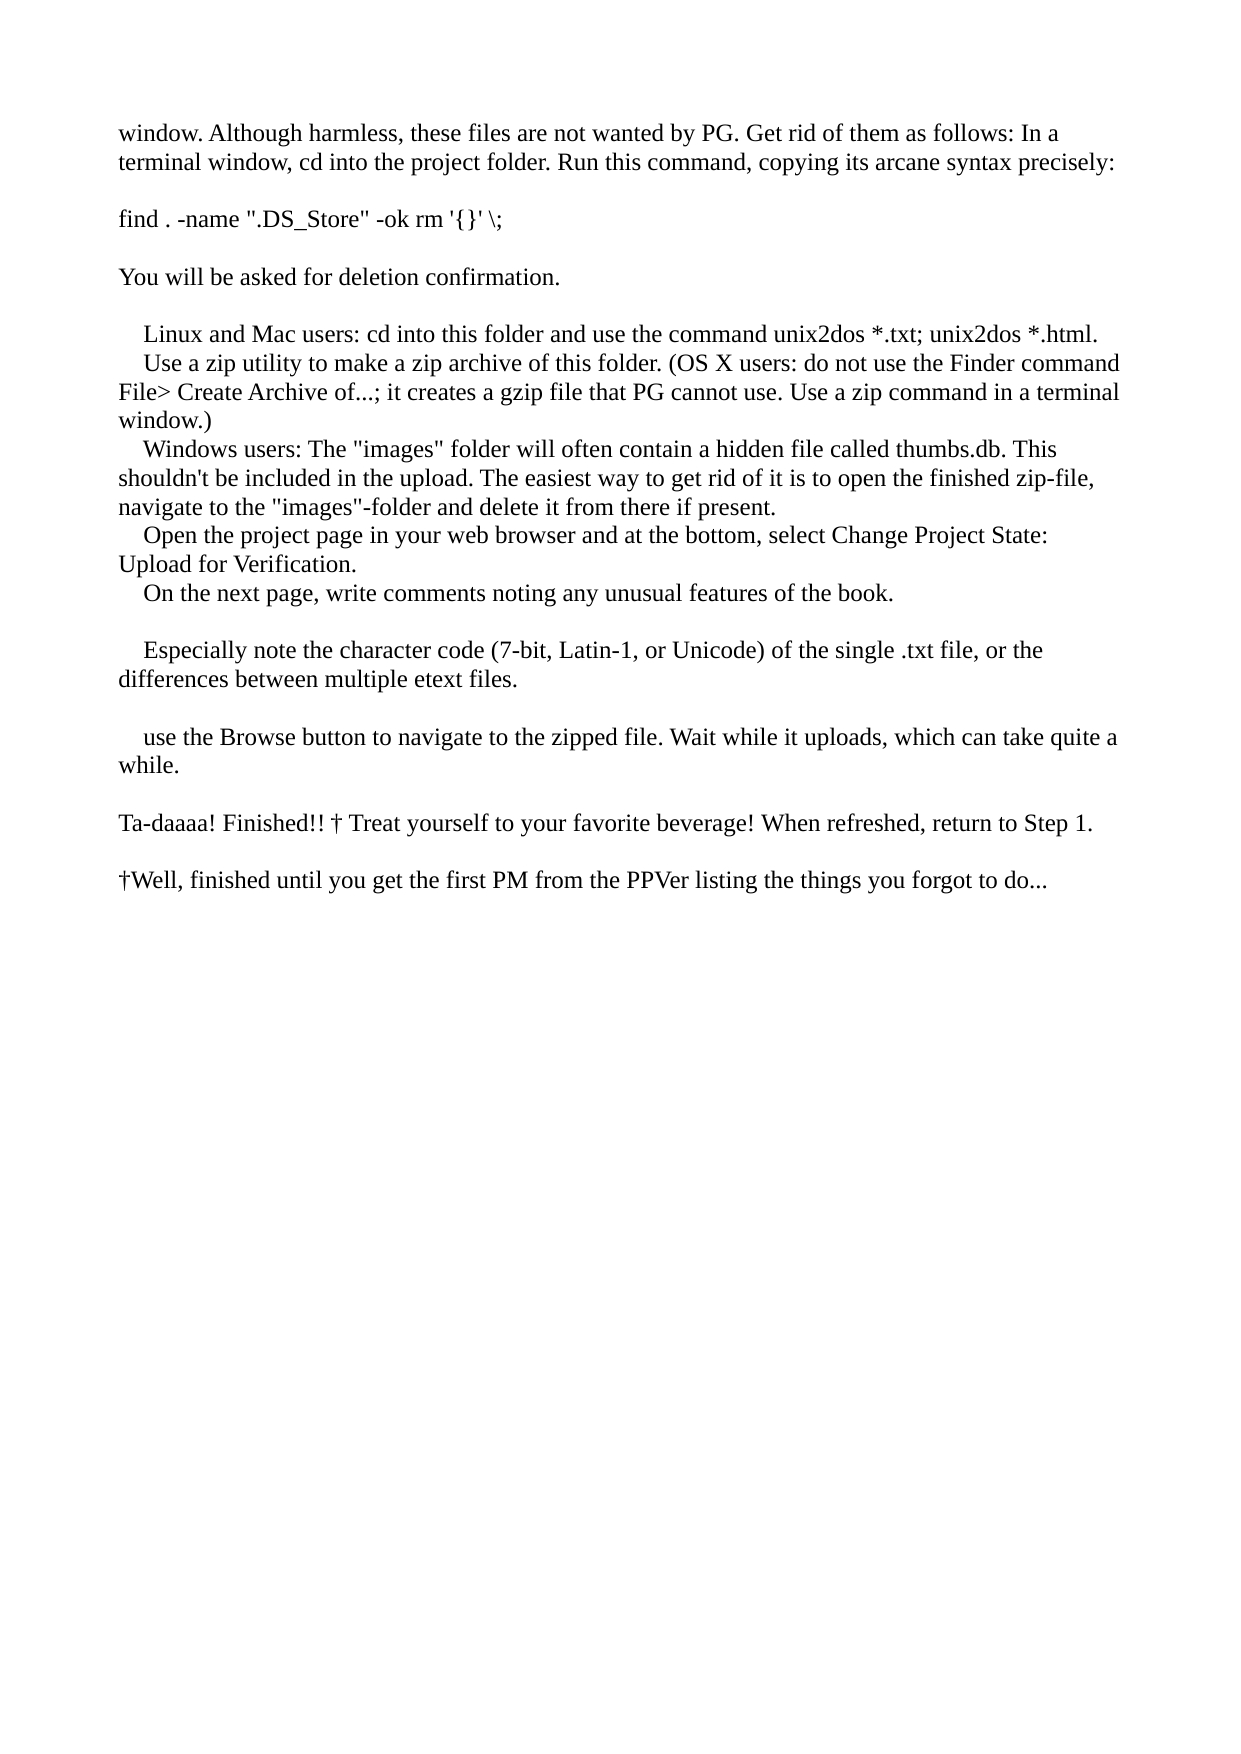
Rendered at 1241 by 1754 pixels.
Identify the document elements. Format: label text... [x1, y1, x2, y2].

text use the Browse button to navigate to the zipped file. Wait while it uploads, which can take quite a while. [118, 722, 1122, 779]
text window. Although harmless, these files are not wanted by PG. Get rid of them as follows: In a terminal window, cd into the project folder. Run this command, copying its arcane syntax precisely: [118, 118, 1122, 176]
text find . -name ".DS_Store" -ok rm '{}' \; [118, 204, 1122, 233]
text On the next page, write comments noting any unusual features of the book. [118, 578, 1122, 607]
text Use a zip utility to make a zip archive of this folder. (OS X users: do not use the Finder command File> Create Archive of...; it creates a gzip file that PG cannot use. Use a zip command in a terminal window.) [118, 348, 1122, 434]
text You will be asked for deletion confirmation. [118, 262, 1122, 291]
text Ta-daaaa! Finished!! † Treat yourself to your favorite beverage! When refreshed, return to Step 1. [118, 808, 1122, 837]
text Linux and Mac users: cd into this folder and use the command unix2dos *.txt; unix2dos *.html. [118, 319, 1122, 348]
text Especially note the character code (7-bit, Latin-1, or Unicode) of the single .txt file, or the differences between multiple etext files. [118, 636, 1122, 693]
text Windows users: The "images" folder will often contain a hidden file called thumbs.db. This shouldn't be included in the upload. The easiest way to get rid of it is to open the finished zip-file, navigate to the "images"-folder and delete it from there if present. [118, 434, 1122, 521]
text †Well, finished until you get the first PM from the PPVer listing the things you forgot to do... [118, 866, 1122, 894]
text Open the project page in your web browser and at the bottom, select Change Project State: Upload for Verification. [118, 521, 1122, 578]
